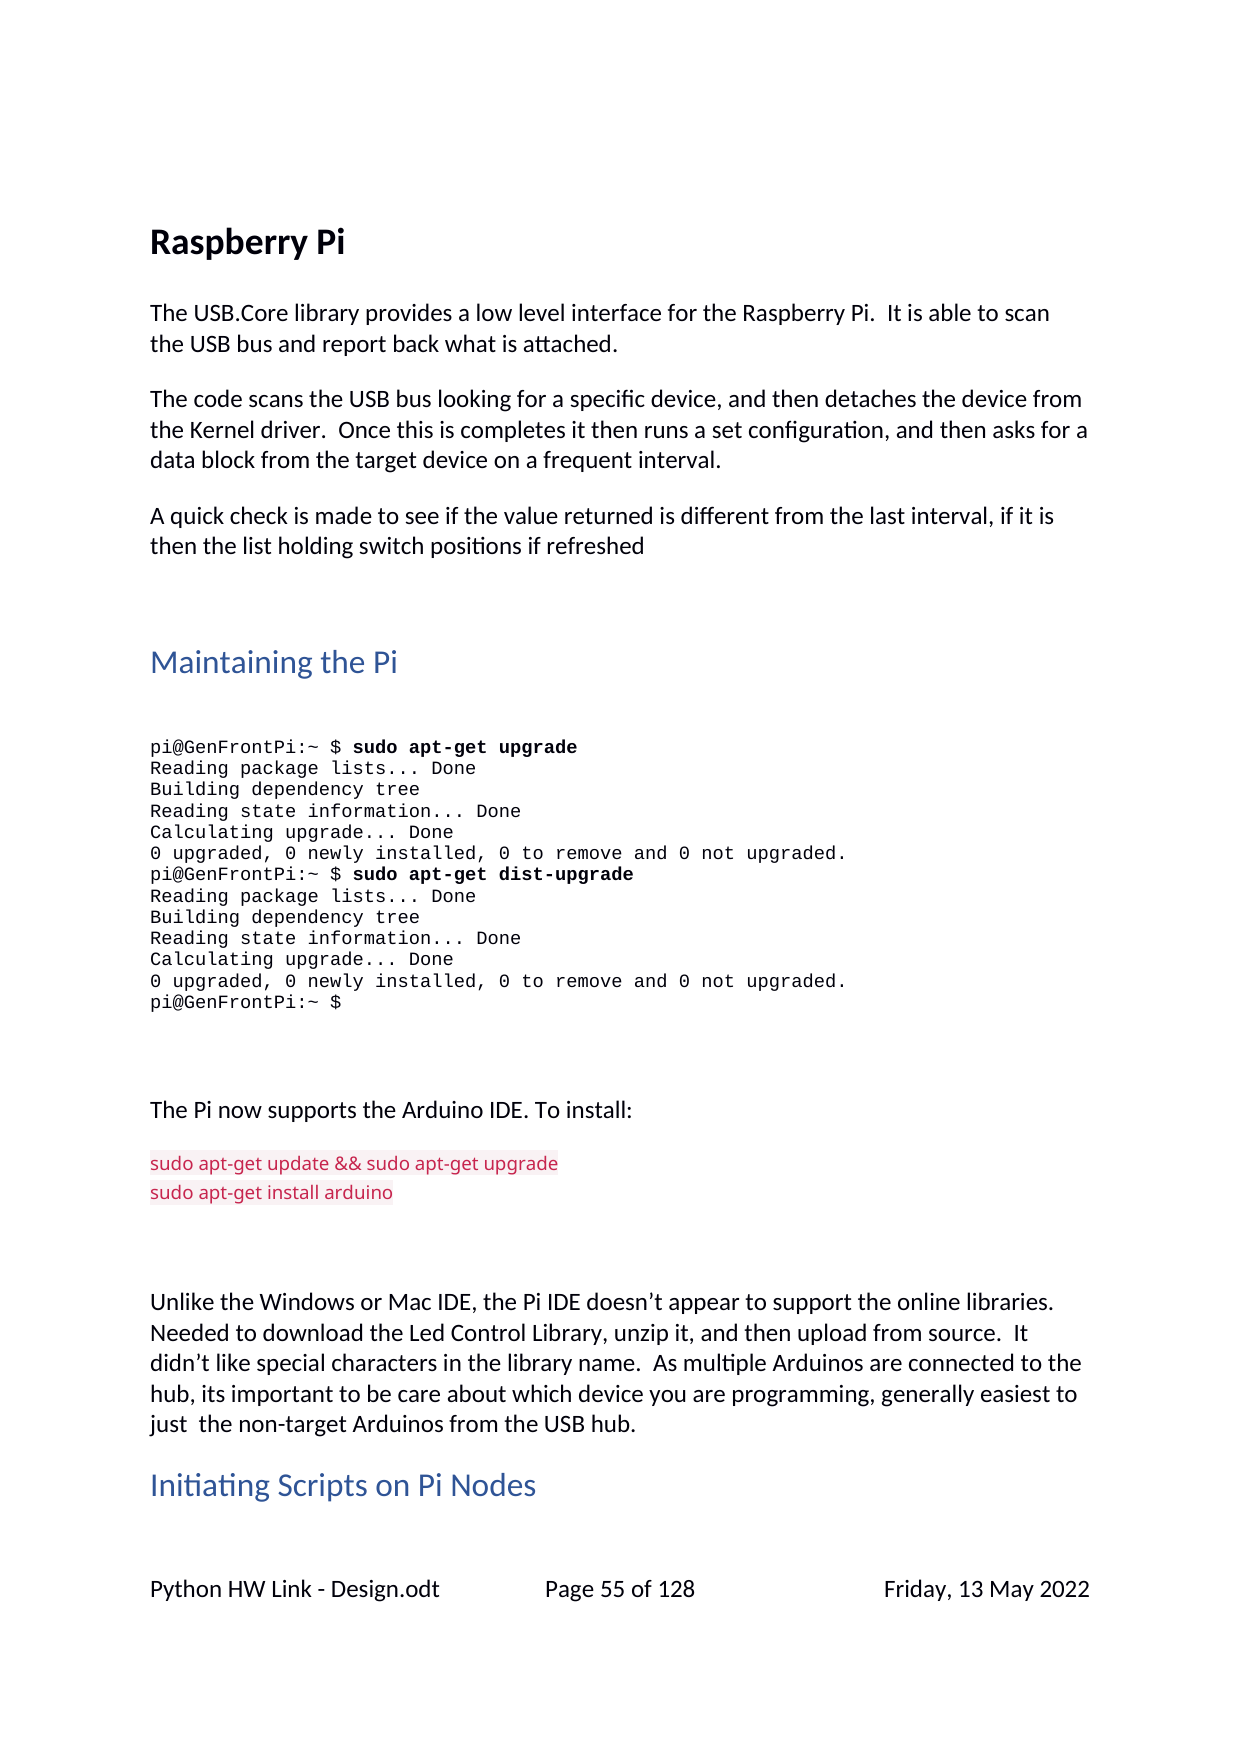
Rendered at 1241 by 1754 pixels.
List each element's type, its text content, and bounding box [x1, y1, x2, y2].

text sudo apt-get update && sudo apt-get upgrade sudo apt-get install arduino [150, 1150, 1090, 1206]
text pi@GenFrontPi:~ $ sudo apt-get dist-upgrade [150, 865, 1090, 886]
text Building dependency tree [150, 908, 1090, 929]
text A quick check is made to see if the value returned is different from the last interval, if it is then the list holding switch positions if refreshed [150, 500, 1090, 561]
text Unlike the Windows or Mac IDE, the Pi IDE doesn’t appear to support the online libraries. Needed to download the Led Control Library, unzip it, and then upload from source. It didn’t like special characters in the library name. As multiple Arduinos are connected to the hub, its important to be care about which device you are programming, generally easiest to just the non-target Arduinos from the USB hub. [150, 1286, 1090, 1439]
text Reading state information... Done [150, 801, 1090, 823]
text Building dependency tree [150, 780, 1090, 801]
text Reading package lists... Done [150, 886, 1090, 908]
text pi@GenFrontPi:~ $ sudo apt-get upgrade [150, 738, 1090, 759]
text Calculating upgrade... Done [150, 950, 1090, 971]
text 0 upgraded, 0 newly installed, 0 to remove and 0 not upgraded. [150, 971, 1090, 993]
text Reading state information... Done [150, 929, 1090, 950]
text Reading package lists... Done [150, 759, 1090, 780]
subtitle Raspberry Pi [150, 218, 1090, 264]
text 0 upgraded, 0 newly installed, 0 to remove and 0 not upgraded. [150, 844, 1090, 865]
text The USB.Core library provides a low level interface for the Raspberry Pi. It is able to scan the USB bus and report back what is attached. [150, 297, 1090, 358]
subtitle Initiating Scripts on Pi Nodes [150, 1464, 1090, 1505]
text The Pi now supports the Arduino IDE. To install: [150, 1094, 1090, 1125]
subtitle Maintaining the Pi [150, 641, 1090, 682]
text pi@GenFrontPi:~ $ [150, 993, 1090, 1014]
text Calculating upgrade... Done [150, 823, 1090, 844]
text The code scans the USB bus looking for a specific device, and then detaches the device from the Kernel driver. Once this is completes it then runs a set configuration, and then asks for a data block from the target device on a frequent interval. [150, 383, 1090, 475]
